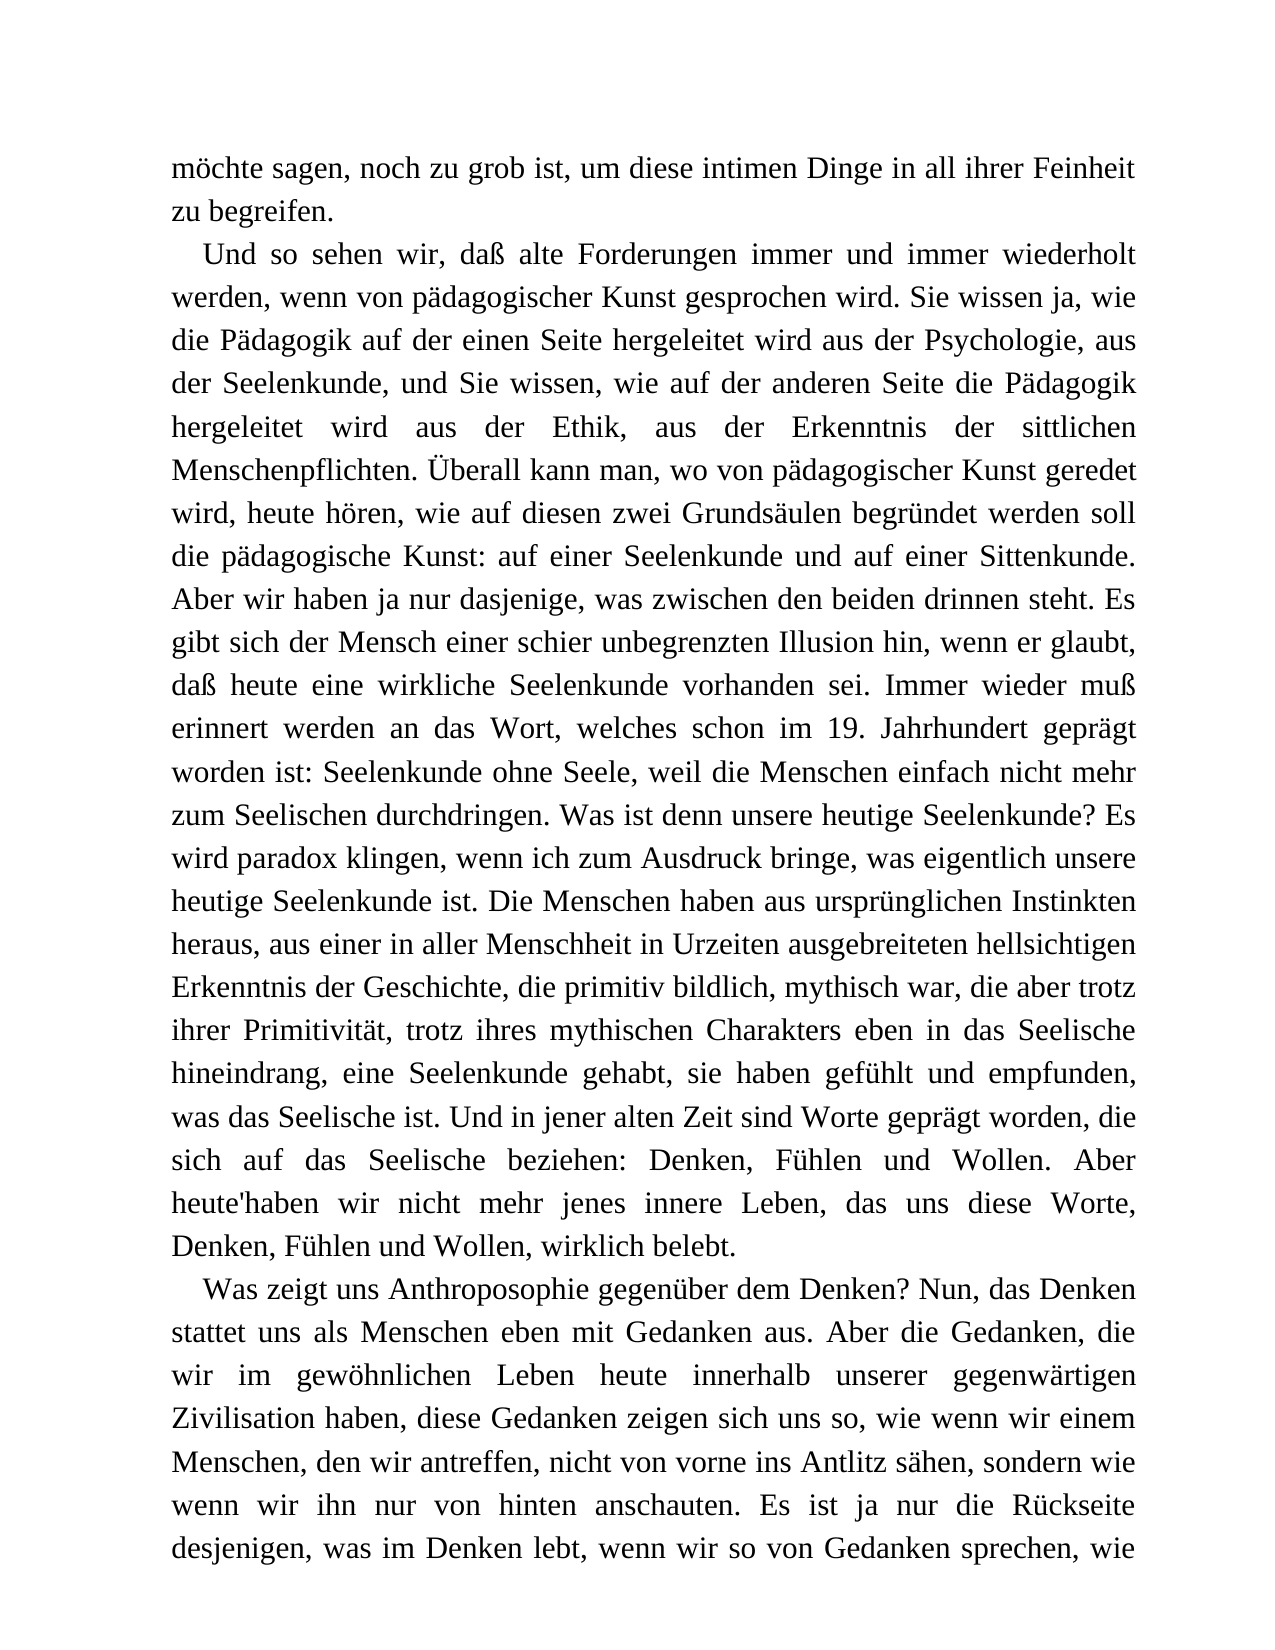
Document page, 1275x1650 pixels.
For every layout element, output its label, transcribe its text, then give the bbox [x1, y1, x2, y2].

text Und so sehen wir, daß alte Forderungen immer und immer wiederholt werden, wenn von pädagogischer Kunst gesprochen wird. Sie wissen ja, wie die Pädagogik auf der einen Seite hergeleitet wird aus der Psychologie, aus der Seelenkunde, und Sie wissen, wie auf der anderen Seite die Pädagogik hergeleitet wird aus der Ethik, aus der Erkenntnis der sittlichen Menschenpflichten. Überall kann man, wo von pädagogischer Kunst geredet wird, heute hören, wie auf diesen zwei Grundsäulen begründet werden soll die pädagogische Kunst: auf einer Seelenkunde und auf einer Sittenkunde. Aber wir haben ja nur dasjenige, was zwischen den beiden drinnen steht. Es gibt sich der Mensch einer schier unbegrenzten Illusion hin, wenn er glaubt, daß heute eine wirkliche Seelenkunde vorhanden sei. Immer wieder muß erinnert werden an das Wort, welches schon im 19. Jahrhundert geprägt worden ist: Seelenkunde ohne Seele, weil die Menschen einfach nicht mehr zum Seelischen durchdringen. Was ist denn unsere heutige Seelenkunde? Es wird paradox klingen, wenn ich zum Ausdruck bringe, was eigentlich unsere heutige Seelenkunde ist. Die Menschen haben aus ursprünglichen Instinkten heraus, aus einer in aller Menschheit in Urzeiten ausgebreiteten hellsichtigen Erkenntnis der Geschichte, die primitiv bildlich, mythisch war, die aber trotz ihrer Primitivität, trotz ihres mythischen Charakters eben in das Seelische hineindrang, eine Seelenkunde gehabt, sie haben gefühlt und empfunden, was das Seelische ist. Und in jener alten Zeit sind Worte geprägt worden, die sich auf das Seelische beziehen: Denken, Fühlen und Wollen. Aber heute'haben wir nicht mehr jenes innere Leben, das uns diese Worte, Denken, Fühlen und Wollen, wirklich belebt. [171, 235, 1137, 1263]
text möchte sagen, noch zu grob ist, um diese intimen Dinge in all ihrer Feinheit zu begreifen. [171, 149, 1137, 228]
text Was zeigt uns Anthroposophie gegenüber dem Denken? Nun, das Denken stattet uns als Menschen eben mit Gedanken aus. Aber die Gedanken, die wir im gewöhnlichen Leben heute innerhalb unserer gegenwärtigen Zivilisation haben, diese Gedanken zeigen sich uns so, wie wenn wir einem Menschen, den wir antreffen, nicht von vorne ins Antlitz sähen, sondern wie wenn wir ihn nur von hinten anschauten. Es ist ja nur die Rückseite desjenigen, was im Denken lebt, wenn wir so von Gedanken sprechen, wie [171, 1270, 1137, 1565]
